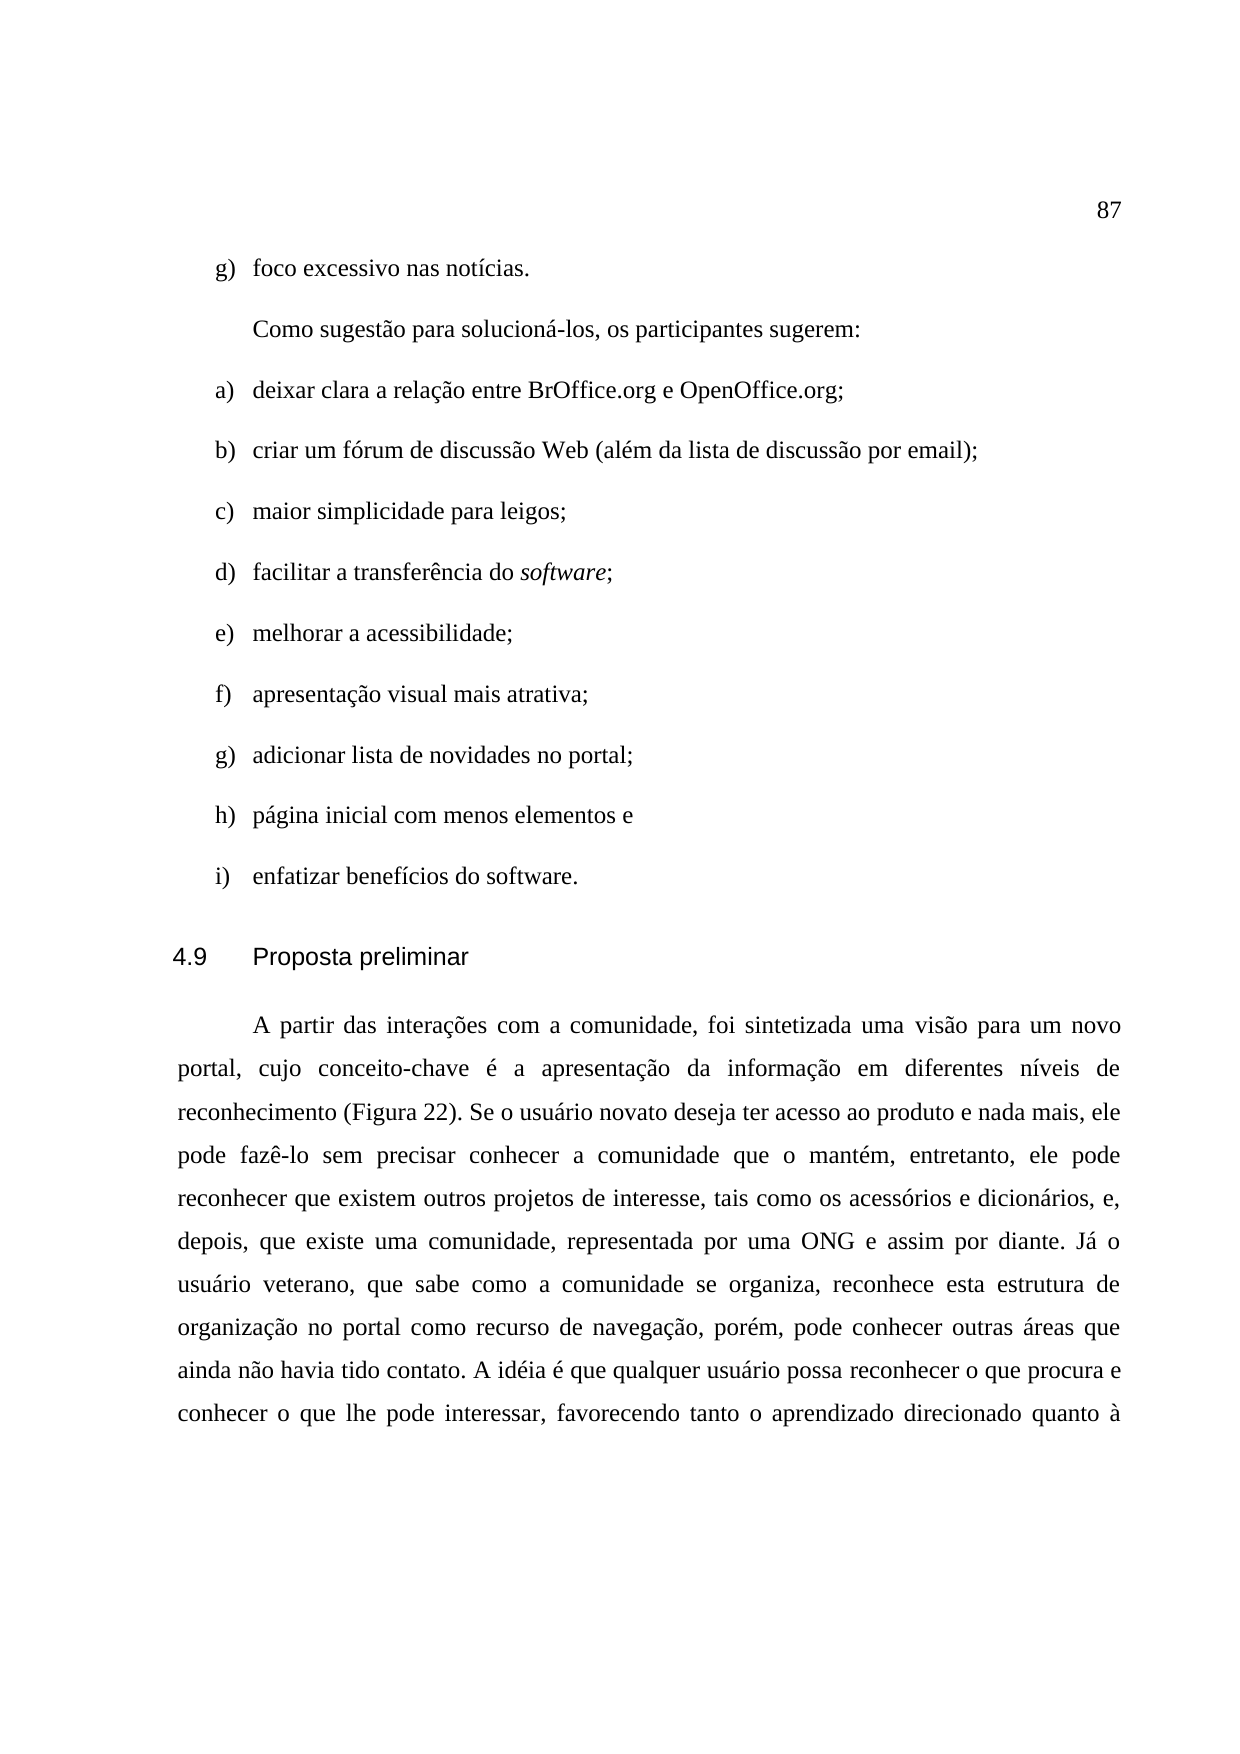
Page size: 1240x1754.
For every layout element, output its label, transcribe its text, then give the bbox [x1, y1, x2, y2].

subtitle Proposta preliminar [165, 942, 1121, 971]
list deixar clara a relação entre BrOffice.org e OpenOffice.org; [215, 375, 1121, 403]
list maior simplicidade para leigos; [215, 496, 1121, 525]
list apresentação visual mais atrativa; [215, 679, 1121, 708]
list melhorar a acessibilidade; [215, 618, 1121, 647]
list facilitar a transferência do software; [215, 557, 1121, 586]
list foco excessivo nas notícias. [215, 253, 1121, 282]
list adicionar lista de novidades no portal; [215, 740, 1121, 768]
text Como sugestão para solucioná-los, os participantes sugerem: [177, 314, 1121, 343]
list página inicial com menos elementos e [215, 801, 1121, 829]
list enfatizar benefícios do software. [215, 861, 1121, 890]
text A partir das interações com a comunidade, foi sintetizada uma visão para um novo portal, cujo conceito-chave é a apresentação da informação em diferentes níveis de reconhecimento (Figura 22). Se o usuário novato deseja ter acesso ao produto e nada mais, ele pode fazê-lo sem precisar conhecer a comunidade que o mantém, entretanto, ele pode reconhecer que existem outros projetos de interesse, tais como os acessórios e dicionários, e, depois, que existe uma comunidade, representada por uma ONG e assim por diante. Já o usuário veterano, que sabe como a comunidade se organiza, reconhece esta estrutura de organização no portal como recurso de navegação, porém, pode conhecer outras áreas que ainda não havia tido contato. A idéia é que qualquer usuário possa reconhecer o que procura e conhecer o que lhe pode interessar, favorecendo tanto o aprendizado direcionado quanto à [177, 1010, 1121, 1427]
list criar um fórum de discussão Web (além da lista de discussão por email); [215, 436, 1121, 464]
